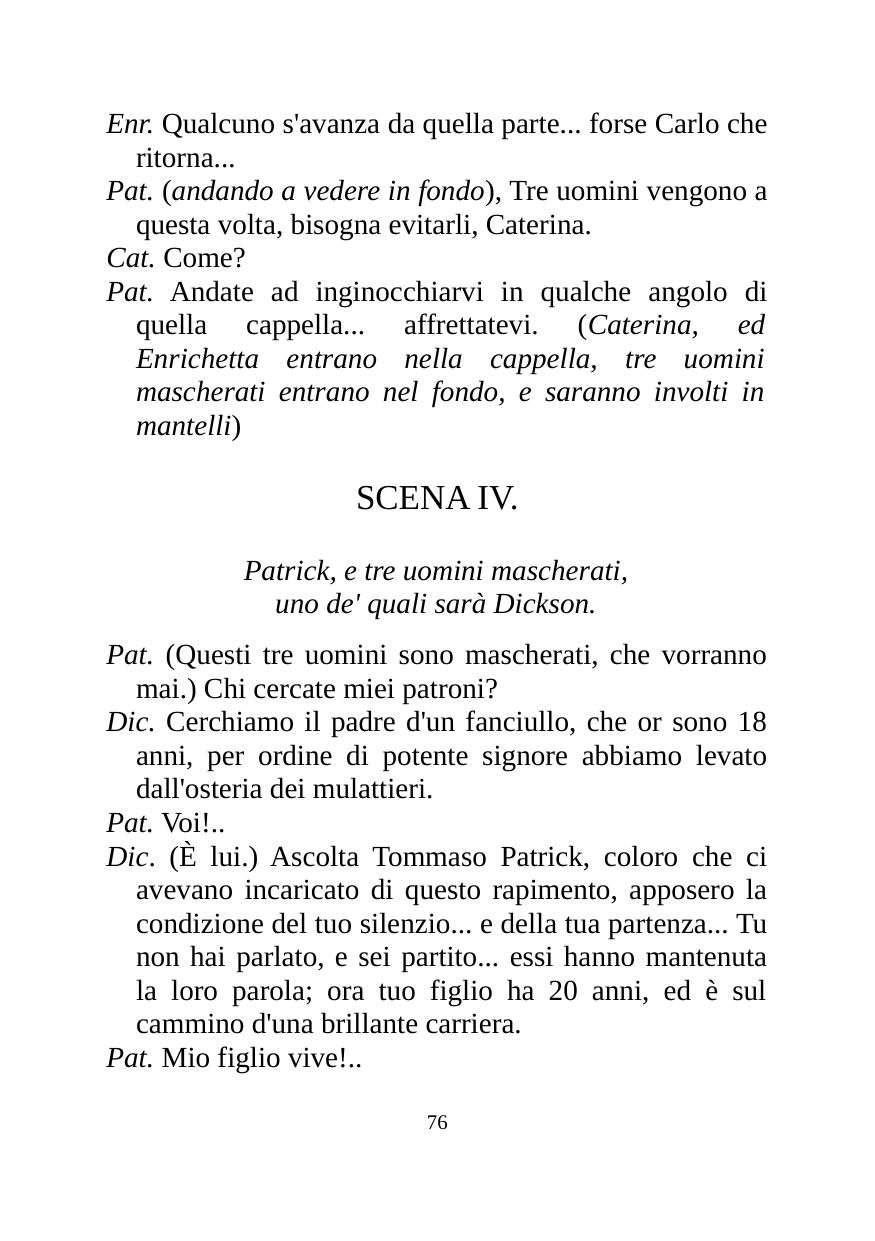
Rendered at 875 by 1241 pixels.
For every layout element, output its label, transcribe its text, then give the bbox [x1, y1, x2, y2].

text Pat. (andando a vedere in fondo), Tre uomini vengono a questa volta, bisogna evitarli, Caterina. [106, 173, 768, 240]
text Dic. (È lui.) Ascolta Tommaso Patrick, coloro che ci avevano incaricato di questo rapimento, apposero la condizione del tuo silenzio... e della tua partenza... Tu non hai parlato, e sei partito... essi hanno mantenuta la loro parola; ora tuo figlio ha 20 anni, ed è sul cammino d'una brillante carriera. [106, 839, 768, 1040]
text Patrick, e tre uomini mascherati, uno de' quali sarà Dickson. [106, 553, 768, 620]
text Cat. Come? [106, 240, 768, 274]
text Pat. (Questi tre uomini sono mascherati, che vorranno mai.) Chi cercate miei patroni? [106, 637, 768, 704]
text Enr. Qualcuno s'avanza da quella parte... forse Carlo che ritorna... [106, 106, 768, 173]
subtitle SCENA IV. [106, 477, 768, 517]
text Dic. Cerchiamo il padre d'un fanciullo, che or sono 18 anni, per ordine di potente signore abbiamo levato dall'osteria dei mulattieri. [106, 704, 768, 805]
text Pat. Voi!.. [106, 805, 768, 839]
text Pat. Andate ad inginocchiarvi in qualche angolo di quella cappella... affrettatevi. (Caterina, ed Enrichetta entrano nella cappella, tre uomini mascherati entrano nel fondo, e saranno involti in mantelli) [106, 274, 768, 442]
text Pat. Mio figlio vive!.. [106, 1040, 768, 1073]
